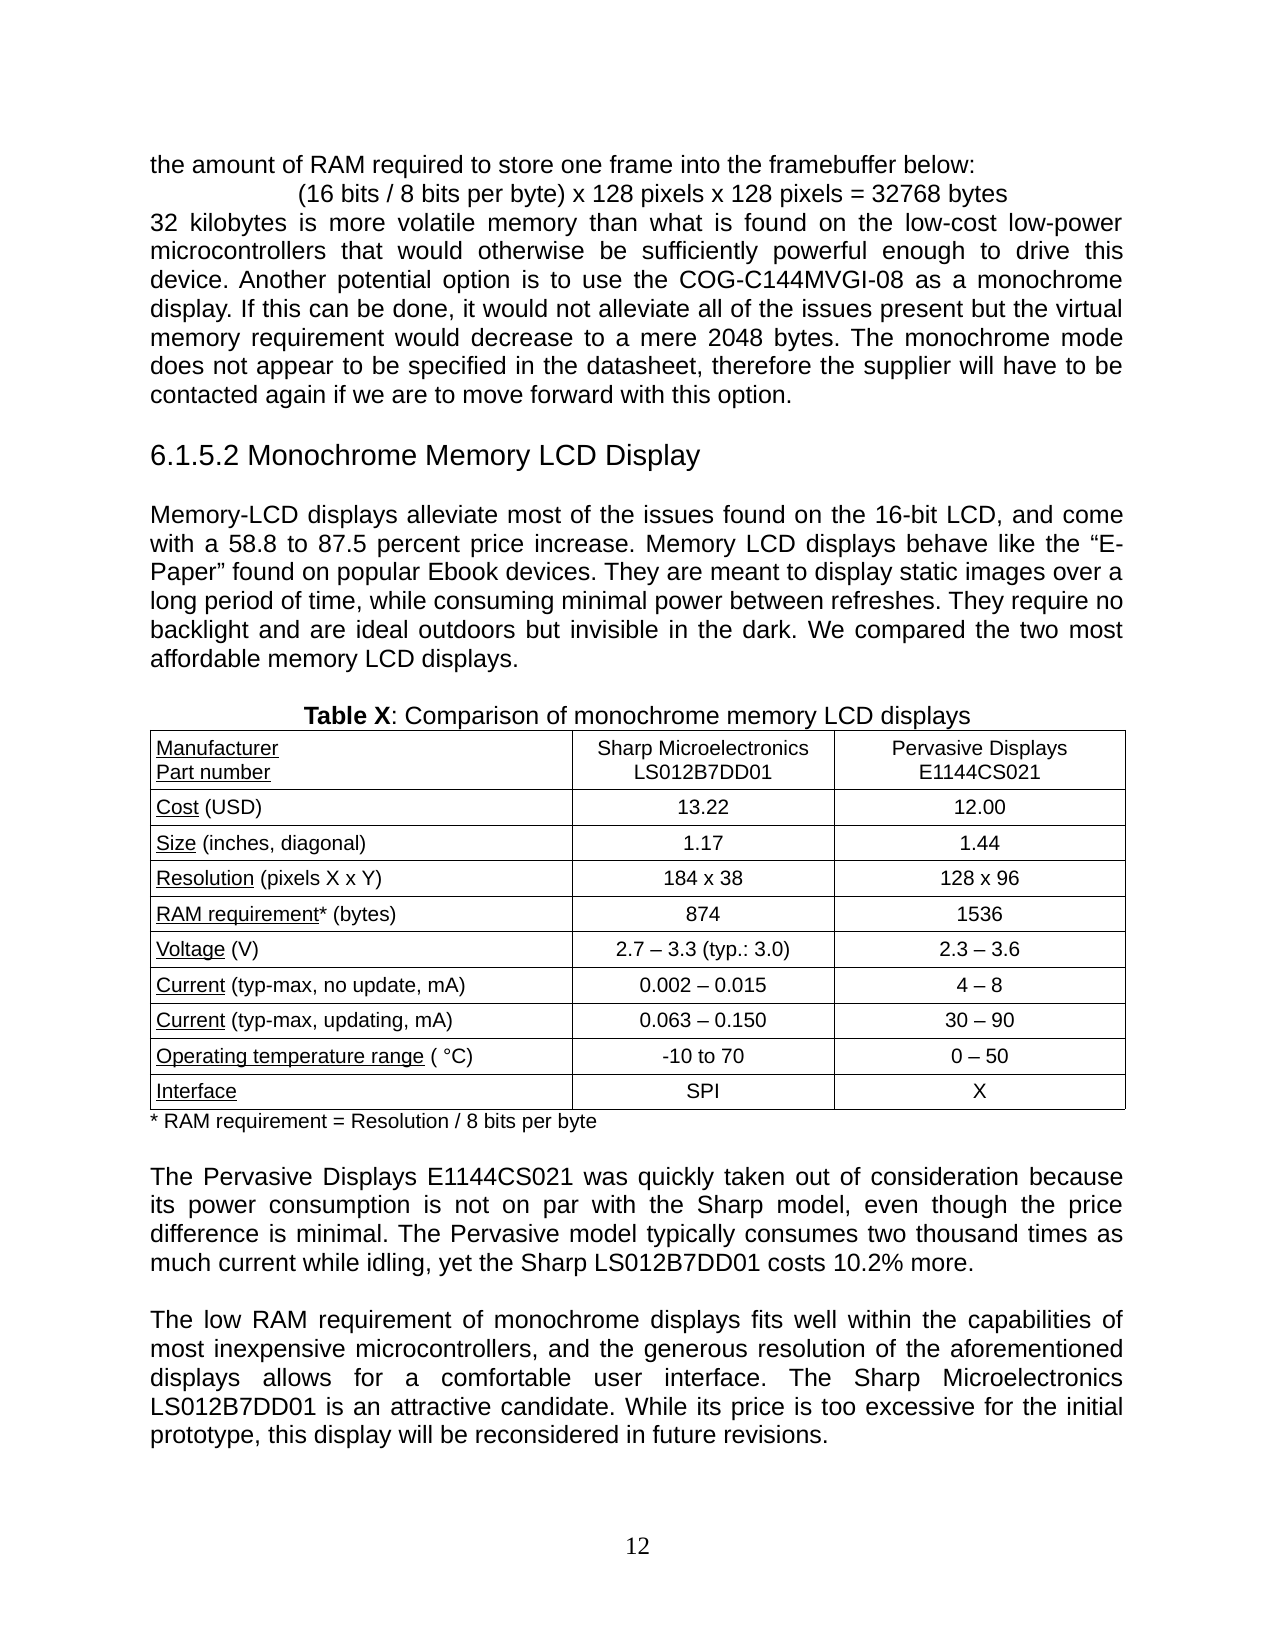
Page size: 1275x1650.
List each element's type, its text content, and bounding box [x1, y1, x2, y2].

table_cell 2.3 – 3.6 [835, 932, 1125, 967]
table_cell Interface [151, 1075, 572, 1109]
table_cell 13.22 [573, 790, 834, 825]
table_cell Cost (USD) [151, 790, 572, 825]
table_cell Current (typ-max, updating, mA) [151, 1004, 572, 1038]
text * RAM requirement = Resolution / 8 bits per byte [150, 1110, 1125, 1133]
text the amount of RAM required to store one frame into the framebuffer below: [150, 150, 1125, 179]
table_header Manufacturer Part number [151, 731, 572, 789]
text 6.1.5.2 Monochrome Memory LCD Display [150, 437, 1125, 471]
table_cell 184 x 38 [573, 861, 834, 896]
table_cell -10 to 70 [573, 1039, 834, 1073]
table_cell Operating temperature range ( °C) [151, 1039, 572, 1073]
table_cell 2.7 – 3.3 (typ.: 3.0) [573, 932, 834, 967]
text 32 kilobytes is more volatile memory than what is found on the low-cost low-power microcontrollers that would otherwise be sufficiently powerful enough to drive this device. Another potential option is to use the COG-C144MVGI-08 as a monochrome display. If this can be done, it would not alleviate all of the issues present but the virtual memory requirement would decrease to a mere 2048 bytes. The monochrome mode does not appear to be specified in the datasheet, therefore the supplier will have to be contacted again if we are to move forward with this option. [150, 207, 1125, 409]
table_cell 1.44 [835, 826, 1125, 860]
table_header Sharp Microelectronics LS012B7DD01 [573, 731, 834, 789]
text Table X: Comparison of monochrome memory LCD displays [150, 701, 1125, 730]
table_cell Size (inches, diagonal) [151, 826, 572, 860]
table_cell 1.17 [573, 826, 834, 860]
table_cell 0.063 – 0.150 [573, 1004, 834, 1038]
table_cell Voltage (V) [151, 932, 572, 967]
table_cell 874 [573, 897, 834, 931]
table_cell SPI [573, 1075, 834, 1109]
table_cell 12.00 [835, 790, 1125, 825]
table_cell 0 – 50 [835, 1039, 1125, 1073]
table_cell 4 – 8 [835, 968, 1125, 1002]
table_header Pervasive Displays E1144CS021 [835, 731, 1125, 789]
table_cell X [835, 1075, 1125, 1109]
table_cell 1536 [835, 897, 1125, 931]
text Memory-LCD displays alleviate most of the issues found on the 16-bit LCD, and come with a 58.8 to 87.5 percent price increase. Memory LCD displays behave like the “E-Paper” found on popular Ebook devices. They are meant to display static images over a long period of time, while consuming minimal power between refreshes. They require no backlight and are ideal outdoors but invisible in the dark. We compared the two most affordable memory LCD displays. [150, 500, 1125, 672]
table_cell RAM requirement* (bytes) [151, 897, 572, 931]
table_cell Current (typ-max, no update, mA) [151, 968, 572, 1002]
table_cell 0.002 – 0.015 [573, 968, 834, 1002]
table_cell Resolution (pixels X x Y) [151, 861, 572, 896]
text The low RAM requirement of monochrome displays fits well within the capabilities of most inexpensive microcontrollers, and the generous resolution of the aforementioned displays allows for a comfortable user interface. The Sharp Microelectronics LS012B7DD01 is an attractive candidate. While its price is too excessive for the initial prototype, this display will be reconsidered in future revisions. [150, 1306, 1125, 1449]
table_cell 128 x 96 [835, 861, 1125, 896]
table_cell 30 – 90 [835, 1004, 1125, 1038]
text The Pervasive Displays E1144CS021 was quickly taken out of consideration because its power consumption is not on par with the Sharp model, even though the price difference is minimal. The Pervasive model typically consumes two thousand times as much current while idling, yet the Sharp LS012B7DD01 costs 10.2% more. [150, 1162, 1125, 1277]
text (16 bits / 8 bits per byte) x 128 pixels x 128 pixels = 32768 bytes [150, 179, 1125, 207]
